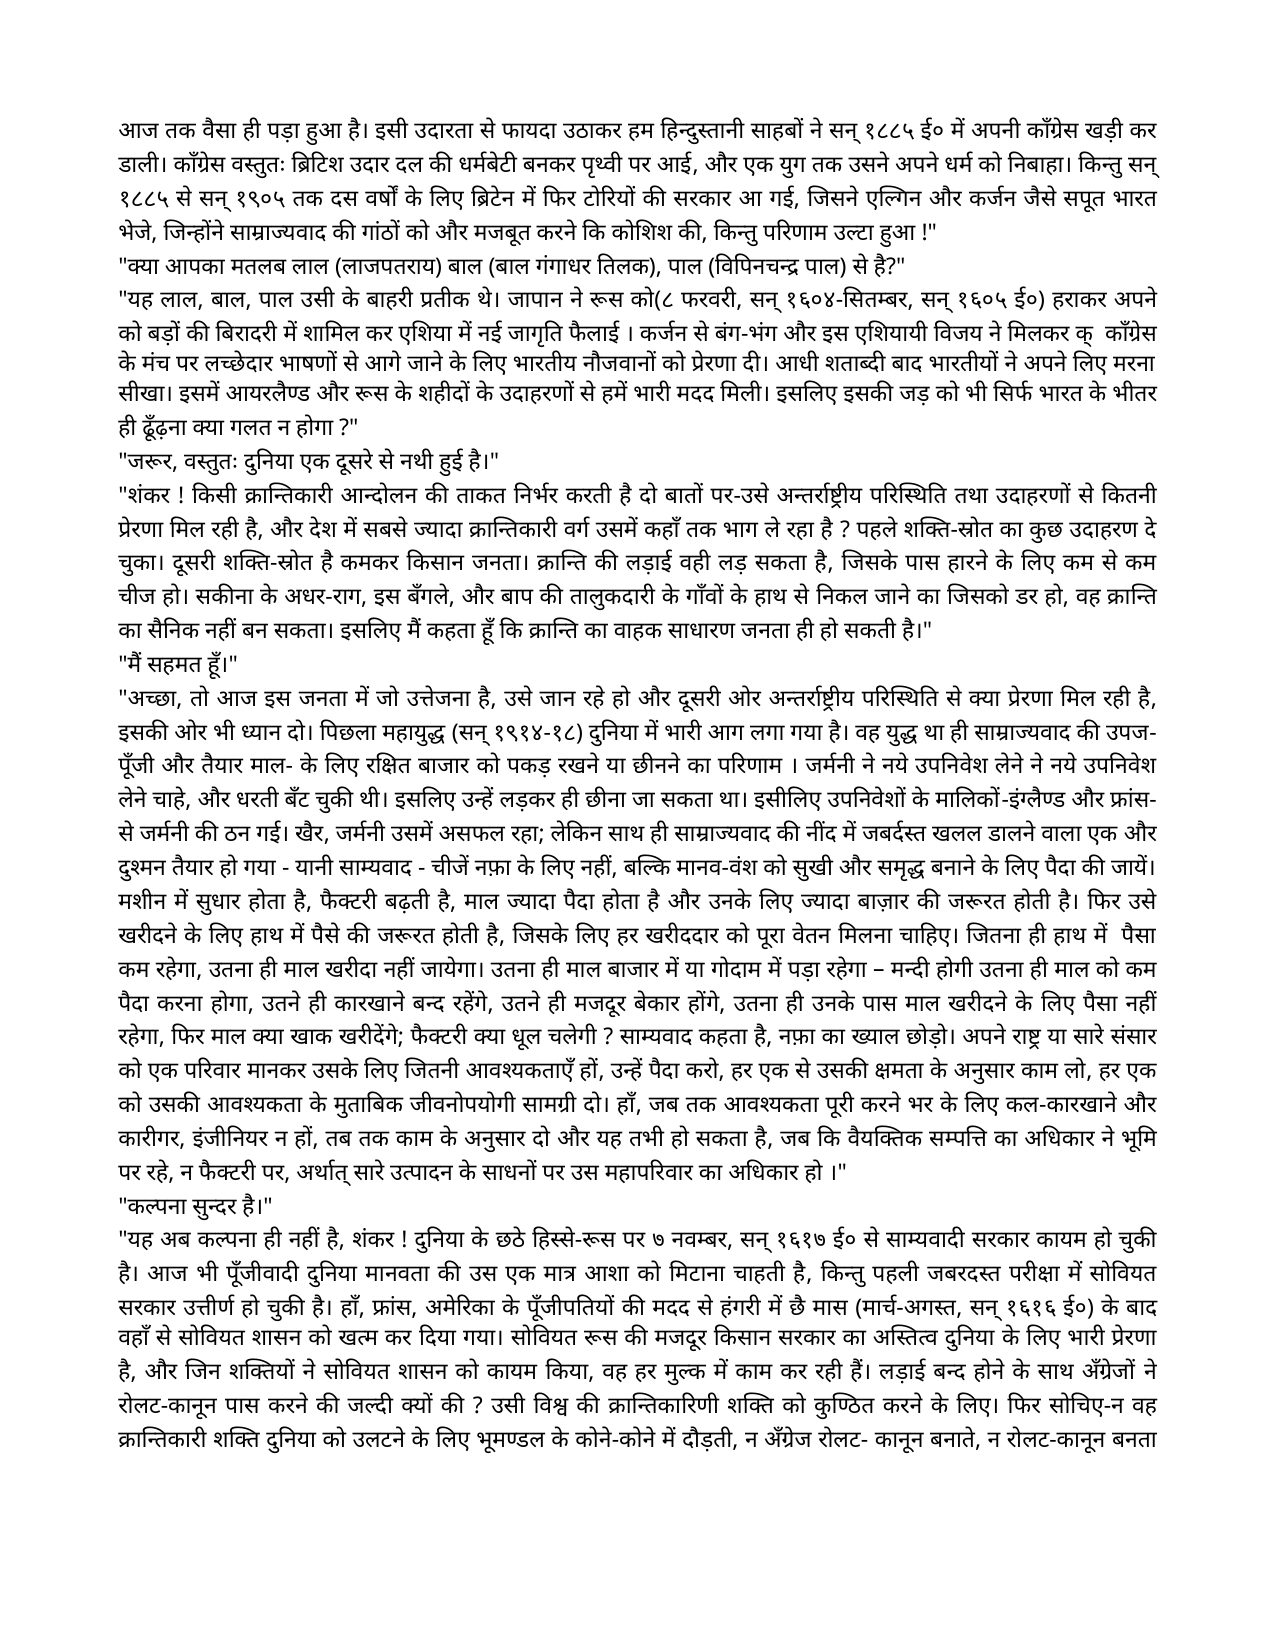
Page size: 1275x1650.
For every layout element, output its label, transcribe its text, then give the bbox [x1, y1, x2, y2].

text "यह अब कल्पना ही नहीं है, शंकर ! दुनिया के छठे हिस्से-रूस पर ७ नवम्बर, सन् १६१७ ई० से साम्यवादी सरकार कायम हो चुकी है। आज भी पूँजीवादी दुनिया मानवता की उस एक मात्र आशा को मिटाना चाहती है, किन्तु पहली जबरदस्त परीक्षा में सोवियत सरकार उत्तीर्ण हो चुकी है। हाँ, फ्रांस, अमेरिका के पूँजीपतियों की मदद से हंगरी में छै मास (मार्च-अगस्त, सन् १६१६ ई०) के बाद वहाँ से सोवियत शासन को खत्म कर दिया गया। सोवियत रूस की मजदूर किसान सरकार का अस्तित्व दुनिया के लिए भारी प्रेरणा है, और जिन शक्तियों ने सोवियत शासन को कायम किया, वह हर मुल्क में काम कर रही हैं। लड़ाई बन्द होने के साथ अँग्रेजों ने रोलट-कानून पास करने की जल्दी क्यों की ? उसी विश्व की क्रान्तिकारिणी शक्ति को कुण्ठित करने के लिए। फिर सोचिए-न वह क्रान्तिकारी शक्ति दुनिया को उलटने के लिए भूमण्डल के कोने-कोने में दौड़ती, न अँग्रेज रोलट- कानून बनाते, न रोलट-कानून बनता [118, 1223, 1157, 1456]
text आज तक वैसा ही पड़ा हुआ है। इसी उदारता से फायदा उठाकर हम हिन्दुस्तानी साहबों ने सन् १८८५ ई० में अपनी काँग्रेस खड़ी कर डाली। काँग्रेस वस्तुतः ब्रिटिश उदार दल की धर्मबेटी बनकर पृथ्वी पर आई, और एक युग तक उसने अपने धर्म को निबाहा। किन्तु सन् १८८५ से सन् १९०५ तक दस वर्षों के लिए ब्रिटेन में फिर टोरियों की सरकार आ गई, जिसने एल्गिन और कर्जन जैसे सपूत भारत भेजे, जिन्होंने साम्राज्यवाद की गांठों को और मजबूत करने कि कोशिश की, किन्तु परिणाम उल्टा हुआ !" [118, 118, 1157, 249]
text "मैं सहमत हूँ।" [118, 648, 1157, 682]
text "कल्पना सुन्दर है।" [118, 1189, 1157, 1223]
text "यह लाल, बाल, पाल उसी के बाहरी प्रतीक थे। जापान ने रूस को(८ फरवरी, सन् १६०४-सितम्बर, सन् १६०५ ई०) हराकर अपने को बड़ों की बिरादरी में शामिल कर एशिया में नई जागृति फैलाई । कर्जन से बंग-भंग और इस एशियायी विजय ने मिलकर क् काँग्रेस के मंच पर लच्छेदार भाषणों से आगे जाने के लिए भारतीय नौजवानों को प्रेरणा दी। आधी शताब्दी बाद भारतीयों ने अपने लिए मरना सीखा। इसमें आयरलैण्ड और रूस के शहीदों के उदाहरणों से हमें भारी मदद मिली। इसलिए इसकी जड़ को भी सिर्फ भारत के भीतर ही ढूँढ़ना क्या गलत न होगा ?" [118, 283, 1157, 445]
text "अच्छा, तो आज इस जनता में जो उत्तेजना है, उसे जान रहे हो और दूसरी ओर अन्तर्राष्ट्रीय परिस्थिति से क्या प्रेरणा मिल रही है, इसकी ओर भी ध्यान दो। पिछला महायुद्ध (सन् १९१४-१८) दुनिया में भारी आग लगा गया है। वह युद्ध था ही साम्राज्यवाद की उपज- पूँजी और तैयार माल- के लिए रक्षित बाजार को पकड़ रखने या छीनने का परिणाम । जर्मनी ने नये उपनिवेश लेने ने नये उपनिवेश लेने चाहे, और धरती बँट चुकी थी। इसलिए उन्हें लड़कर ही छीना जा सकता था। इसीलिए उपनिवेशों के मालिकों-इंग्लैण्ड और फ्रांस-से जर्मनी की ठन गई। खैर, जर्मनी उसमें असफल रहा; लेकिन साथ ही साम्राज्यवाद की नींद में जबर्दस्त खलल डालने वाला एक और दुश्मन तैयार हो गया - यानी साम्यवाद - चीजें नफ़ा के लिए नहीं, बल्कि मानव-वंश को सुखी और समृद्ध बनाने के लिए पैदा की जायें। मशीन में सुधार होता है, फैक्टरी बढ़ती है, माल ज्यादा पैदा होता है और उनके लिए ज्यादा बाज़ार की जरूरत होती है। फिर उसे खरीदने के लिए हाथ में पैसे की जरूरत होती है, जिसके लिए हर खरीददार को पूरा वेतन मिलना चाहिए। जितना ही हाथ में पैसा कम रहेगा, उतना ही माल खरीदा नहीं जायेगा। उतना ही माल बाजार में या गोदाम में पड़ा रहेगा – मन्दी होगी उतना ही माल को कम पैदा करना होगा, उतने ही कारखाने बन्द रहेंगे, उतने ही मजदूर बेकार होंगे, उतना ही उनके पास माल खरीदने के लिए पैसा नहीं रहेगा, फिर माल क्या खाक खरीदेंगे; फैक्टरी क्या धूल चलेगी ? साम्यवाद कहता है, नफ़ा का ख्याल छोड़ो। अपने राष्ट्र या सारे संसार को एक परिवार मानकर उसके लिए जितनी आवश्यकताएँ हों, उन्हें पैदा करो, हर एक से उसकी क्षमता के अनुसार काम लो, हर एक को उसकी आवश्यकता के मुताबिक जीवनोपयोगी सामग्री दो। हाँ, जब तक आवश्यकता पूरी करने भर के लिए कल-कारखाने और कारीगर, इंजीनियर न हों, तब तक काम के अनुसार दो और यह तभी हो सकता है, जब कि वैयक्तिक सम्पत्ति का अधिकार ने भूमि पर रहे, न फैक्टरी पर, अर्थात् सारे उत्पादन के साधनों पर उस महापरिवार का अधिकार हो ।" [118, 682, 1157, 1189]
text "क्या आपका मतलब लाल (लाजपतराय) बाल (बाल गंगाधर तिलक), पाल (विपिनचन्द्र पाल) से है?" [118, 249, 1157, 283]
text "शंकर ! किसी क्रान्तिकारी आन्दोलन की ताकत निर्भर करती है दो बातों पर-उसे अन्तर्राष्ट्रीय परिस्थिति तथा उदाहरणों से कितनी प्रेरणा मिल रही है, और देश में सबसे ज्यादा क्रान्तिकारी वर्ग उसमें कहाँ तक भाग ले रहा है ? पहले शक्ति-स्रोत का कुछ उदाहरण दे चुका। दूसरी शक्ति-स्रोत है कमकर किसान जनता। क्रान्ति की लड़ाई वही लड़ सकता है, जिसके पास हारने के लिए कम से कम चीज हो। सकीना के अधर-राग, इस बँगले, और बाप की तालुकदारी के गाँवों के हाथ से निकल जाने का जिसको डर हो, वह क्रान्ति का सैनिक नहीं बन सकता। इसलिए मैं कहता हूँ कि क्रान्ति का वाहक साधारण जनता ही हो सकती है।" [118, 479, 1157, 648]
text "जरूर, वस्तुतः दुनिया एक दूसरे से नथी हुई है।" [118, 445, 1157, 479]
